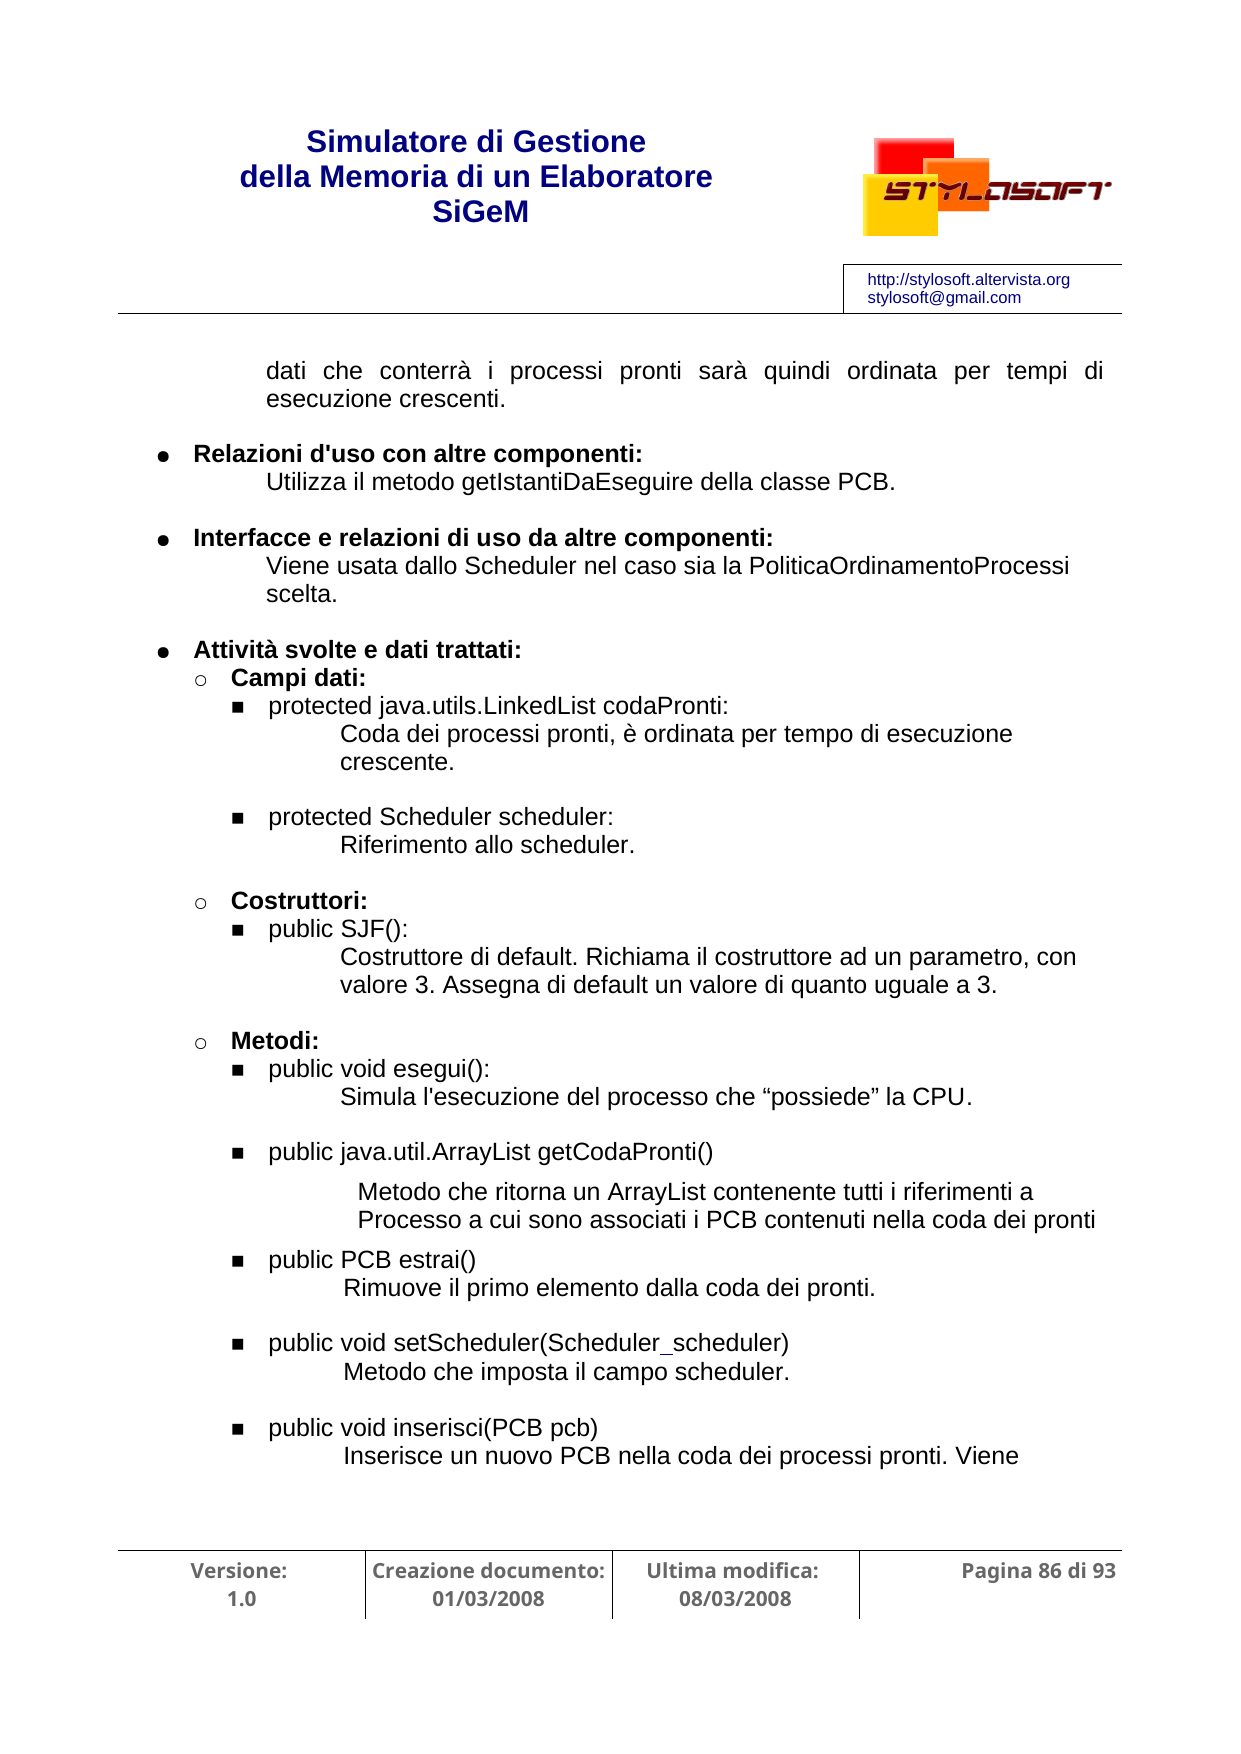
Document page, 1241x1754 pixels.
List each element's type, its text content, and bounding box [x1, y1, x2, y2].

text Simula l'esecuzione del processo che “possiede” la CPU. [118, 1082, 1122, 1110]
list Inserisce un nuovo PCB nella coda dei processi pronti. Viene [306, 1442, 1122, 1470]
text Riferimento allo scheduler. [118, 831, 1122, 859]
list public java.util.ArrayList getCodaPronti() [231, 1138, 1122, 1166]
list public void inserisci(PCB pcb) [231, 1414, 1122, 1442]
list protected Scheduler scheduler: [231, 803, 1122, 831]
list Viene usata dallo Scheduler nel caso sia la PoliticaOrdinamentoProcessi scelta. [156, 552, 1122, 608]
list public PCB estrai() [231, 1246, 1122, 1273]
text Coda dei processi pronti, è ordinata per tempo di esecuzione crescente. [118, 719, 1122, 775]
text Costruttore di default. Richiama il costruttore ad un parametro, con valore 3. Assegna di default un valore di quanto uguale a 3. [118, 943, 1122, 999]
list protected java.utils.LinkedList codaPronti: [231, 692, 1122, 719]
list Metodi: [193, 1027, 1122, 1054]
list Interfacce e relazioni di uso da altre componenti: [156, 524, 1122, 552]
list public void setScheduler(Scheduler scheduler) [231, 1329, 1122, 1358]
list Attività svolte e dati trattati: [156, 636, 1122, 664]
list dati che conterrà i processi pronti sarà quindi ordinata per tempi di esecuzione crescenti. [156, 357, 1122, 412]
list Metodo che imposta il campo scheduler. [306, 1358, 1122, 1386]
list Utilizza il metodo getIstantiDaEseguire della classe PCB. [156, 468, 1122, 496]
picture [848, 123, 1117, 247]
list Relazioni d'uso con altre componenti: [156, 440, 1122, 468]
list Costruttori: [193, 887, 1122, 915]
list public SJF(): [231, 915, 1122, 943]
list Campi dati: [193, 664, 1122, 692]
list Rimuove il primo elemento dalla coda dei pronti. [306, 1273, 1122, 1301]
text Metodo che ritorna un ArrayList contenente tutti i riferimenti a Processo a cui sono associati i PCB contenuti nella coda dei pronti [136, 1178, 1104, 1234]
list public void esegui(): [231, 1054, 1122, 1082]
